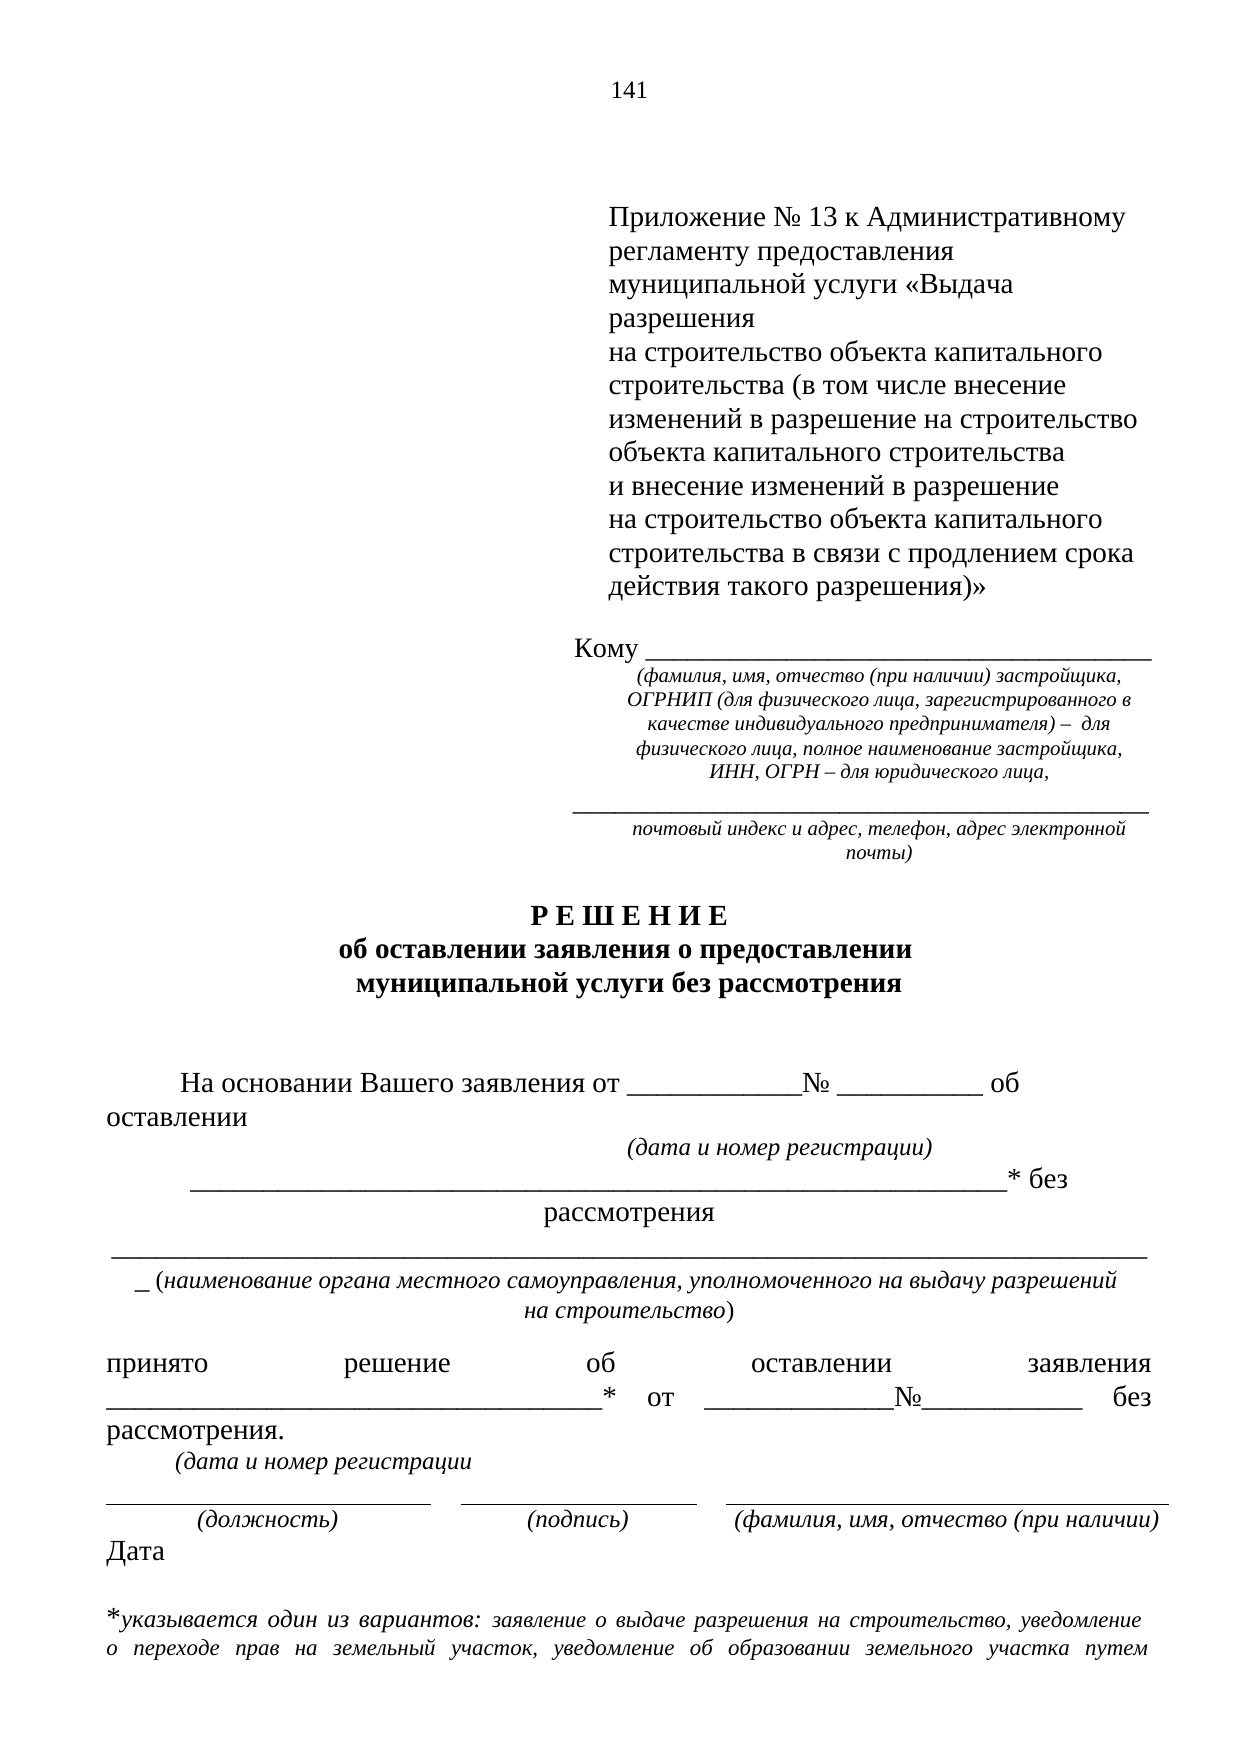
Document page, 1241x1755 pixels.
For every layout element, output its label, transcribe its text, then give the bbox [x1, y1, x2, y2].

text На основании Вашего заявления от ____________№ __________ об оставлении (дата и номер регистрации) [106, 1065, 1152, 1161]
subtitle Дата [106, 1533, 1152, 1567]
table_cell [431, 1504, 461, 1533]
text (дата и номер регистрации [106, 1446, 1152, 1475]
text Приложение № 13 к Административному регламенту предоставления муниципальной услуги «Выдача разрешения на строительство объекта капитального строительства (в том числе внесение изменений в разрешение на строительство объекта капитального строительства и внесение изменений в разрешение на строительство объекта капитального строительства в связи с продлением срока действия такого разрешения)» [608, 199, 1152, 602]
text _________________________________________ [106, 783, 1152, 816]
text Р Е Ш Е Н И Е об оставлении заявления о предоставлении муниципальной услуги без рассмотрения [106, 898, 1152, 998]
text почтовый индекс и адрес, телефон, адрес электронной почты) [608, 816, 1152, 864]
text ________________________________________________________* без рассмотрения ________________________________________________________________________ (наименование органа местного самоуправления, уполномоченного на выдачу разрешений на строительство) [106, 1161, 1152, 1324]
table_cell [697, 1504, 726, 1533]
text (фамилия, имя, отчество (при наличии) застройщика, ОГРНИП (для физического лица, зарегистрированного в качестве индивидуального предпринимателя) – для физического лица, полное наименование застройщика, ИНН, ОГРН – для юридического лица, [608, 663, 1152, 783]
text принято решение об оставлении заявления __________________________________* от _____________№___________ без рассмотрения. [106, 1345, 1152, 1446]
table_cell (должность) [106, 1505, 431, 1533]
table_header [431, 1475, 461, 1503]
table_header [461, 1475, 697, 1503]
table_cell (фамилия, имя, отчество (при наличии) [726, 1505, 1169, 1533]
subtitle Кому ____________________________________ [106, 631, 1152, 663]
table_header [106, 1475, 431, 1503]
text *указывается один из вариантов: заявление о выдаче разрешения на строительство, уведомление о переходе прав на земельный участок, уведомление об образовании земельного участка путем [106, 1600, 1152, 1660]
table_cell (подпись) [461, 1505, 697, 1533]
table_header [726, 1475, 1169, 1503]
table_header [697, 1475, 726, 1503]
